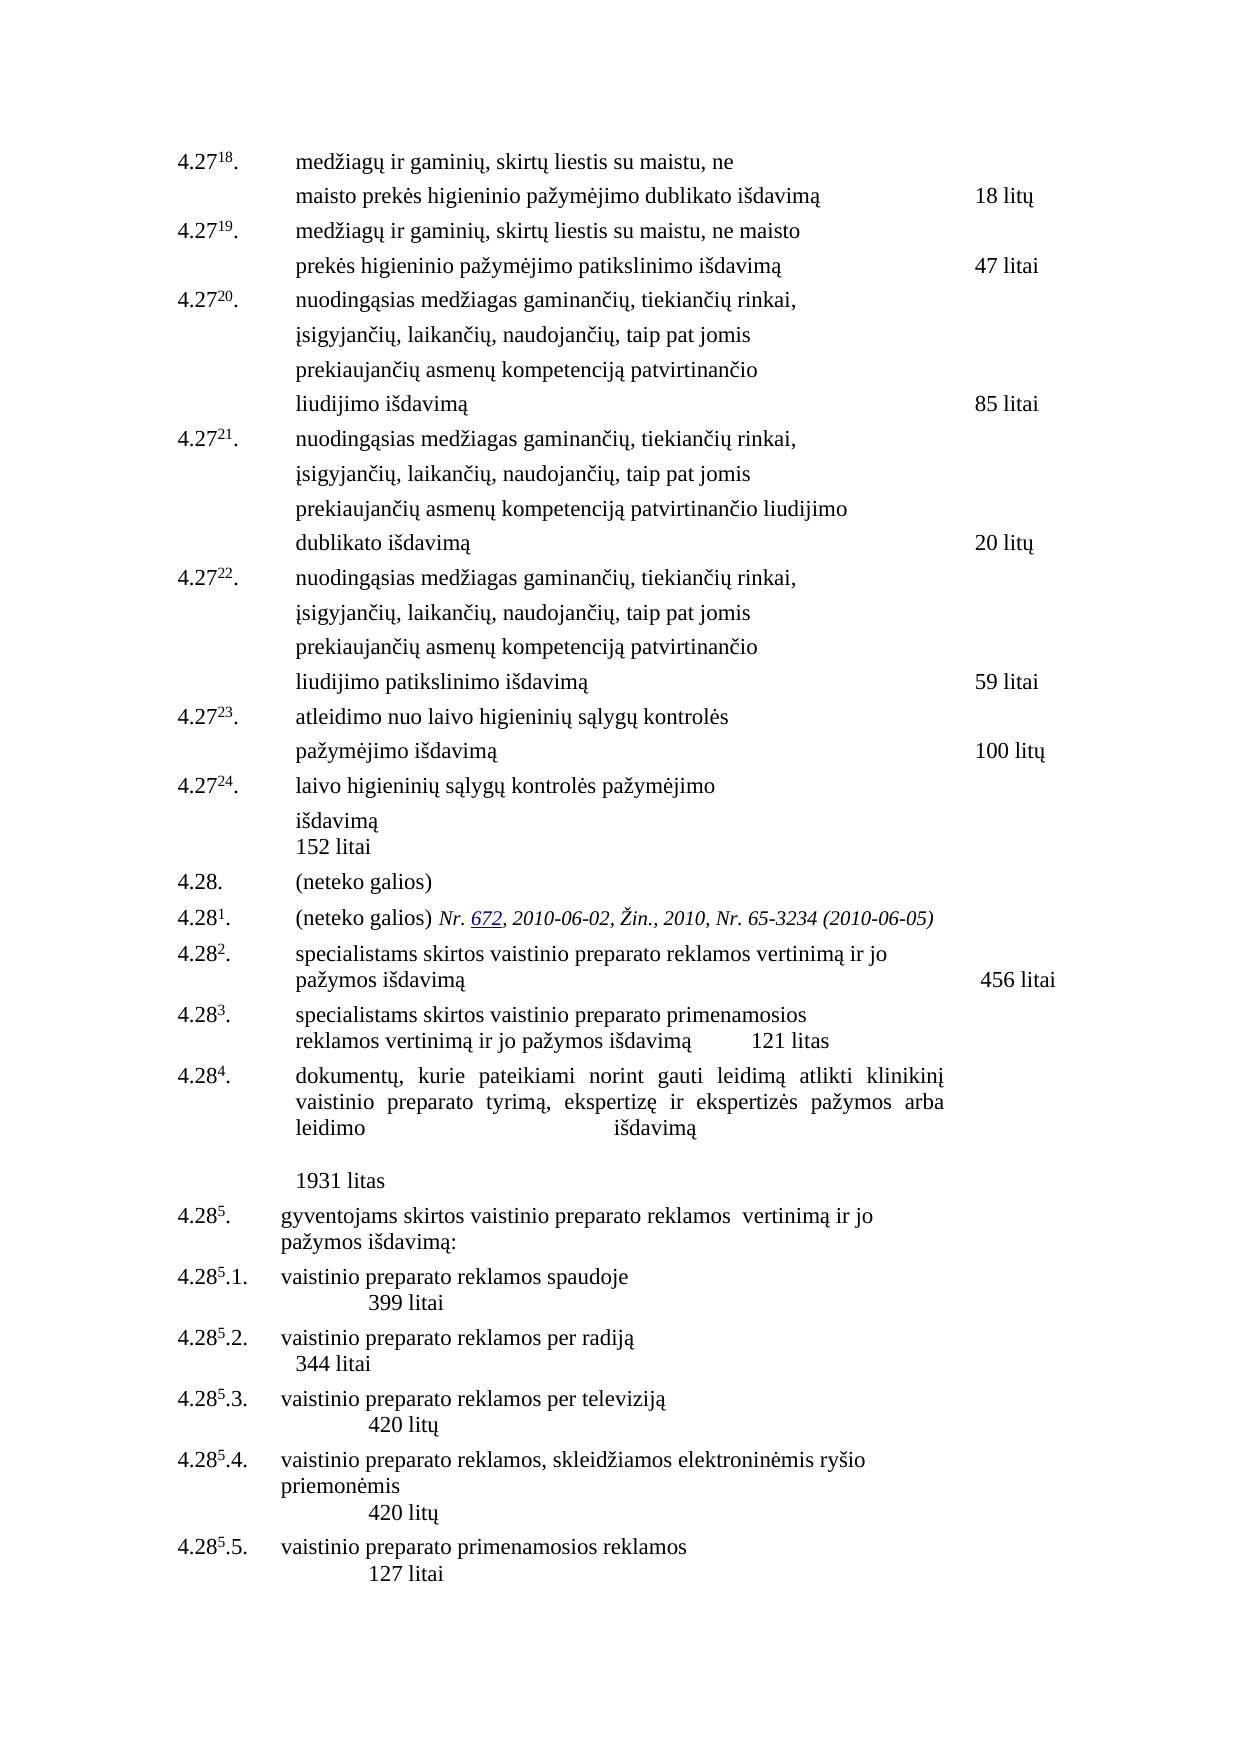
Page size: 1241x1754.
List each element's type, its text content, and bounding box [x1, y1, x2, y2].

text įsigyjančių, laikančių, naudojančių, taip pat jomis [177, 460, 1122, 486]
text liudijimo išdavimą 85 litai [177, 391, 1122, 417]
text dublikato išdavimą 20 litų [177, 529, 1122, 556]
text 4.2721. nuodingąsias medžiagas gaminančių, tiekiančių rinkai, [177, 425, 1122, 452]
text 4.2724. laivo higieninių sąlygų kontrolės pažymėjimo [177, 772, 1122, 798]
text 4.282. specialistams skirtos vaistinio preparato reklamos vertinimą ir jo pažymos išdavimą 456 litai [177, 939, 1122, 992]
text 4.2719. medžiagų ir gaminių, skirtų liestis su maistu, ne maisto [177, 217, 1122, 243]
text 4.285.5. vaistinio preparato primenamosios reklamos 127 litai [177, 1533, 930, 1586]
text 4.28. (neteko galios) [177, 868, 945, 894]
text 4.2722. nuodingąsias medžiagas gaminančių, tiekiančių rinkai, [177, 564, 1122, 590]
text įsigyjančių, laikančių, naudojančių, taip pat jomis [177, 321, 1122, 347]
text 4.285.4. vaistinio preparato reklamos, skleidžiamos elektroninėmis ryšio priemonėmis 420 litų [177, 1446, 930, 1525]
text 4.2718. medžiagų ir gaminių, skirtų liestis su maistu, ne [177, 148, 1122, 174]
text 4.284. dokumentų, kurie pateikiami norint gauti leidimą atlikti klinikinį vaistinio preparato tyrimą, ekspertizę ir ekspertizės pažymos arba leidimo išdavimą 1931 litas [177, 1062, 945, 1193]
text prekės higieninio pažymėjimo patikslinimo išdavimą 47 litai [177, 252, 1122, 278]
text 4.285.1. vaistinio preparato reklamos spaudoje 399 litai [177, 1263, 930, 1316]
text 4.283. specialistams skirtos vaistinio preparato primenamosios reklamos vertinimą ir jo pažymos išdavimą 121 litas [177, 1001, 1122, 1053]
text 4.2720. nuodingąsias medžiagas gaminančių, tiekiančių rinkai, [177, 286, 1122, 313]
text 4.2723. atleidimo nuo laivo higieninių sąlygų kontrolės [177, 703, 1122, 729]
text maisto prekės higieninio pažymėjimo dublikato išdavimą 18 litų [177, 182, 1122, 209]
text 4.281. (neteko galios) Nr. 672, 2010-06-02, Žin., 2010, Nr. 65-3234 (2010-06-05) [177, 902, 1122, 931]
text liudijimo patikslinimo išdavimą 59 litai [177, 668, 1122, 694]
text įsigyjančių, laikančių, naudojančių, taip pat jomis [177, 599, 1122, 625]
text prekiaujančių asmenų kompetenciją patvirtinančio [177, 356, 1122, 382]
text prekiaujančių asmenų kompetenciją patvirtinančio liudijimo [177, 494, 1122, 521]
text išdavimą 152 litai [177, 807, 945, 859]
text 4.285.2. vaistinio preparato reklamos per radiją 344 litai [177, 1324, 930, 1377]
text pažymėjimo išdavimą 100 litų [177, 737, 1122, 764]
text prekiaujančių asmenų kompetenciją patvirtinančio [177, 633, 1122, 660]
text 4.285.3. vaistinio preparato reklamos per televiziją 420 litų [177, 1385, 930, 1438]
text 4.285. gyventojams skirtos vaistinio preparato reklamos vertinimą ir jo pažymos išdavimą: [177, 1202, 930, 1254]
